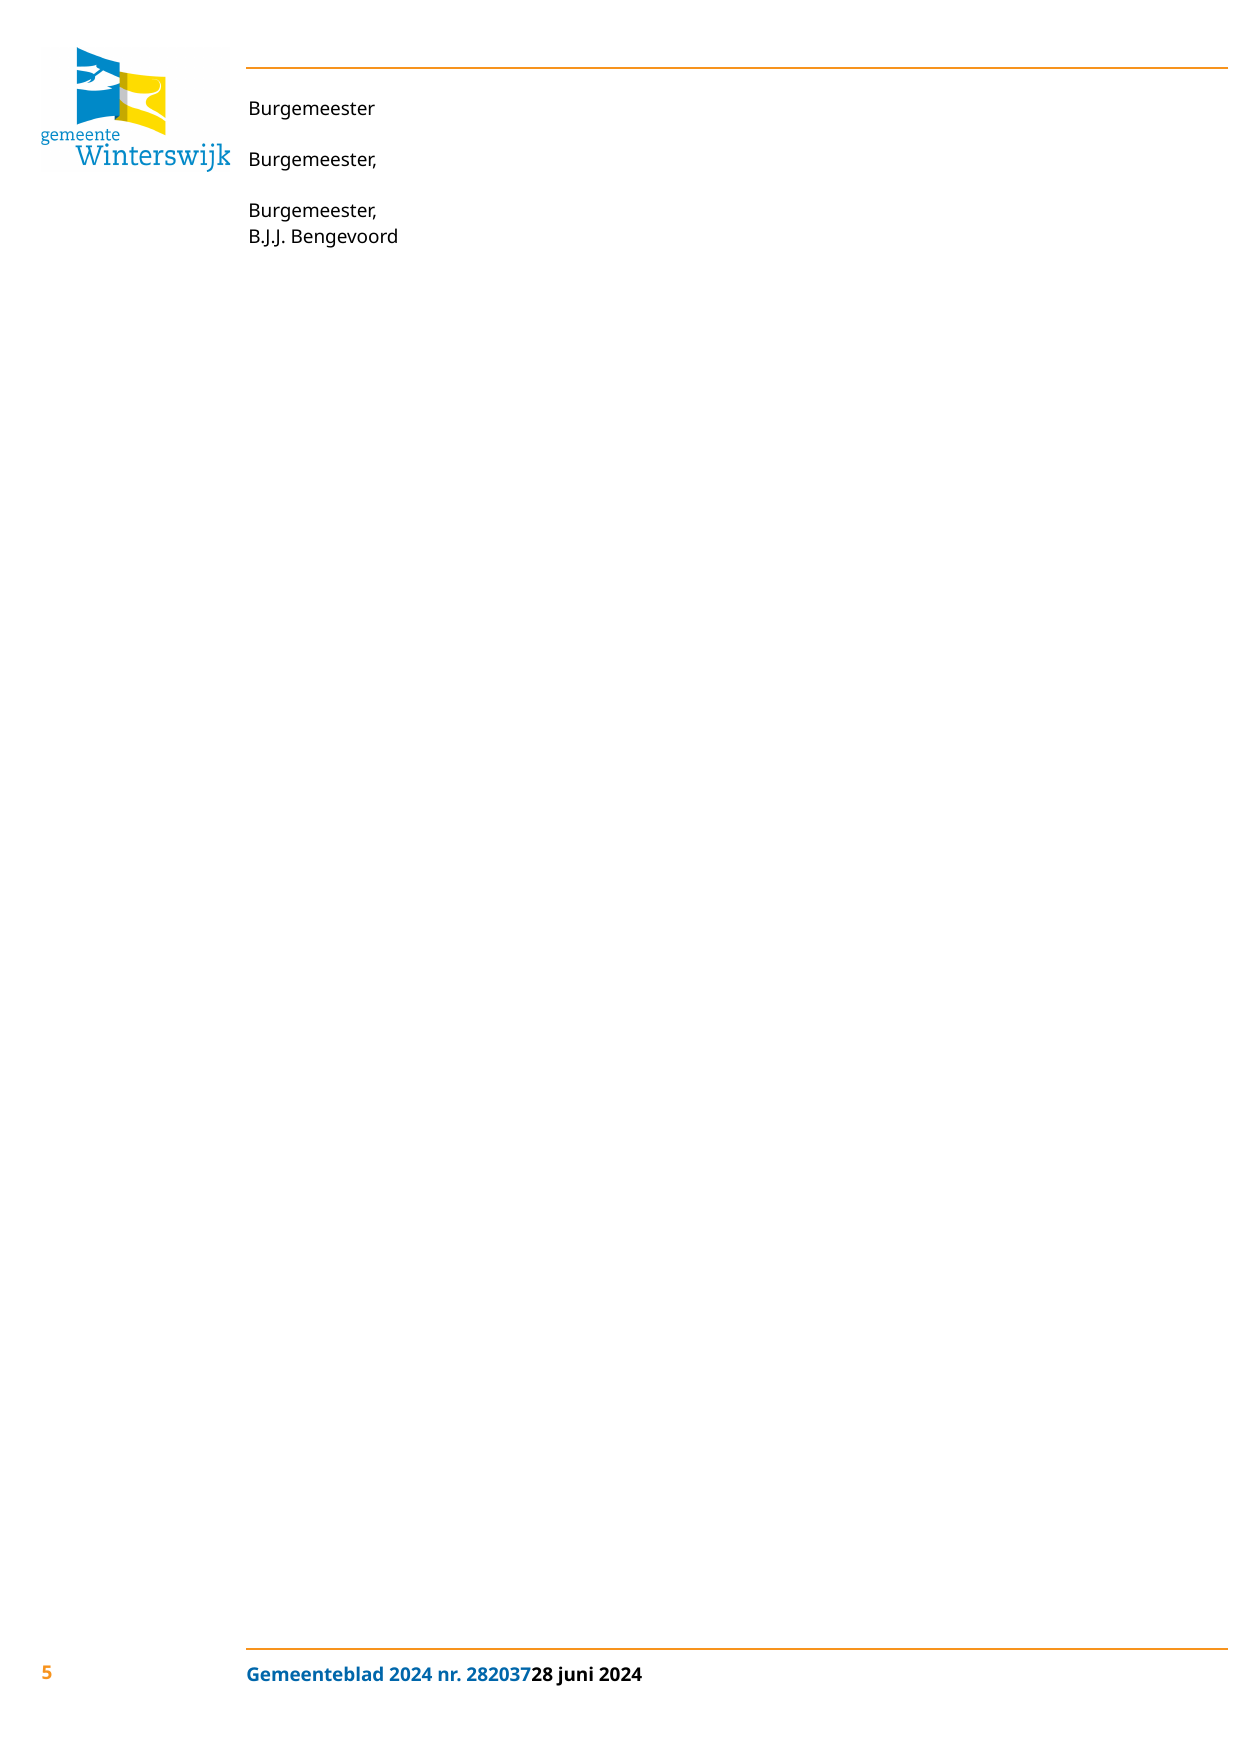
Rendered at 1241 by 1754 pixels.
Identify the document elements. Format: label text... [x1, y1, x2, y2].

picture [41, 47, 231, 172]
text Burgemeester, [248, 146, 1152, 172]
text Burgemeester, [248, 198, 1152, 223]
picture [225, 153, 231, 162]
text B.J.J. Bengevoord [248, 223, 1152, 249]
text Burgemeester [248, 95, 1152, 121]
